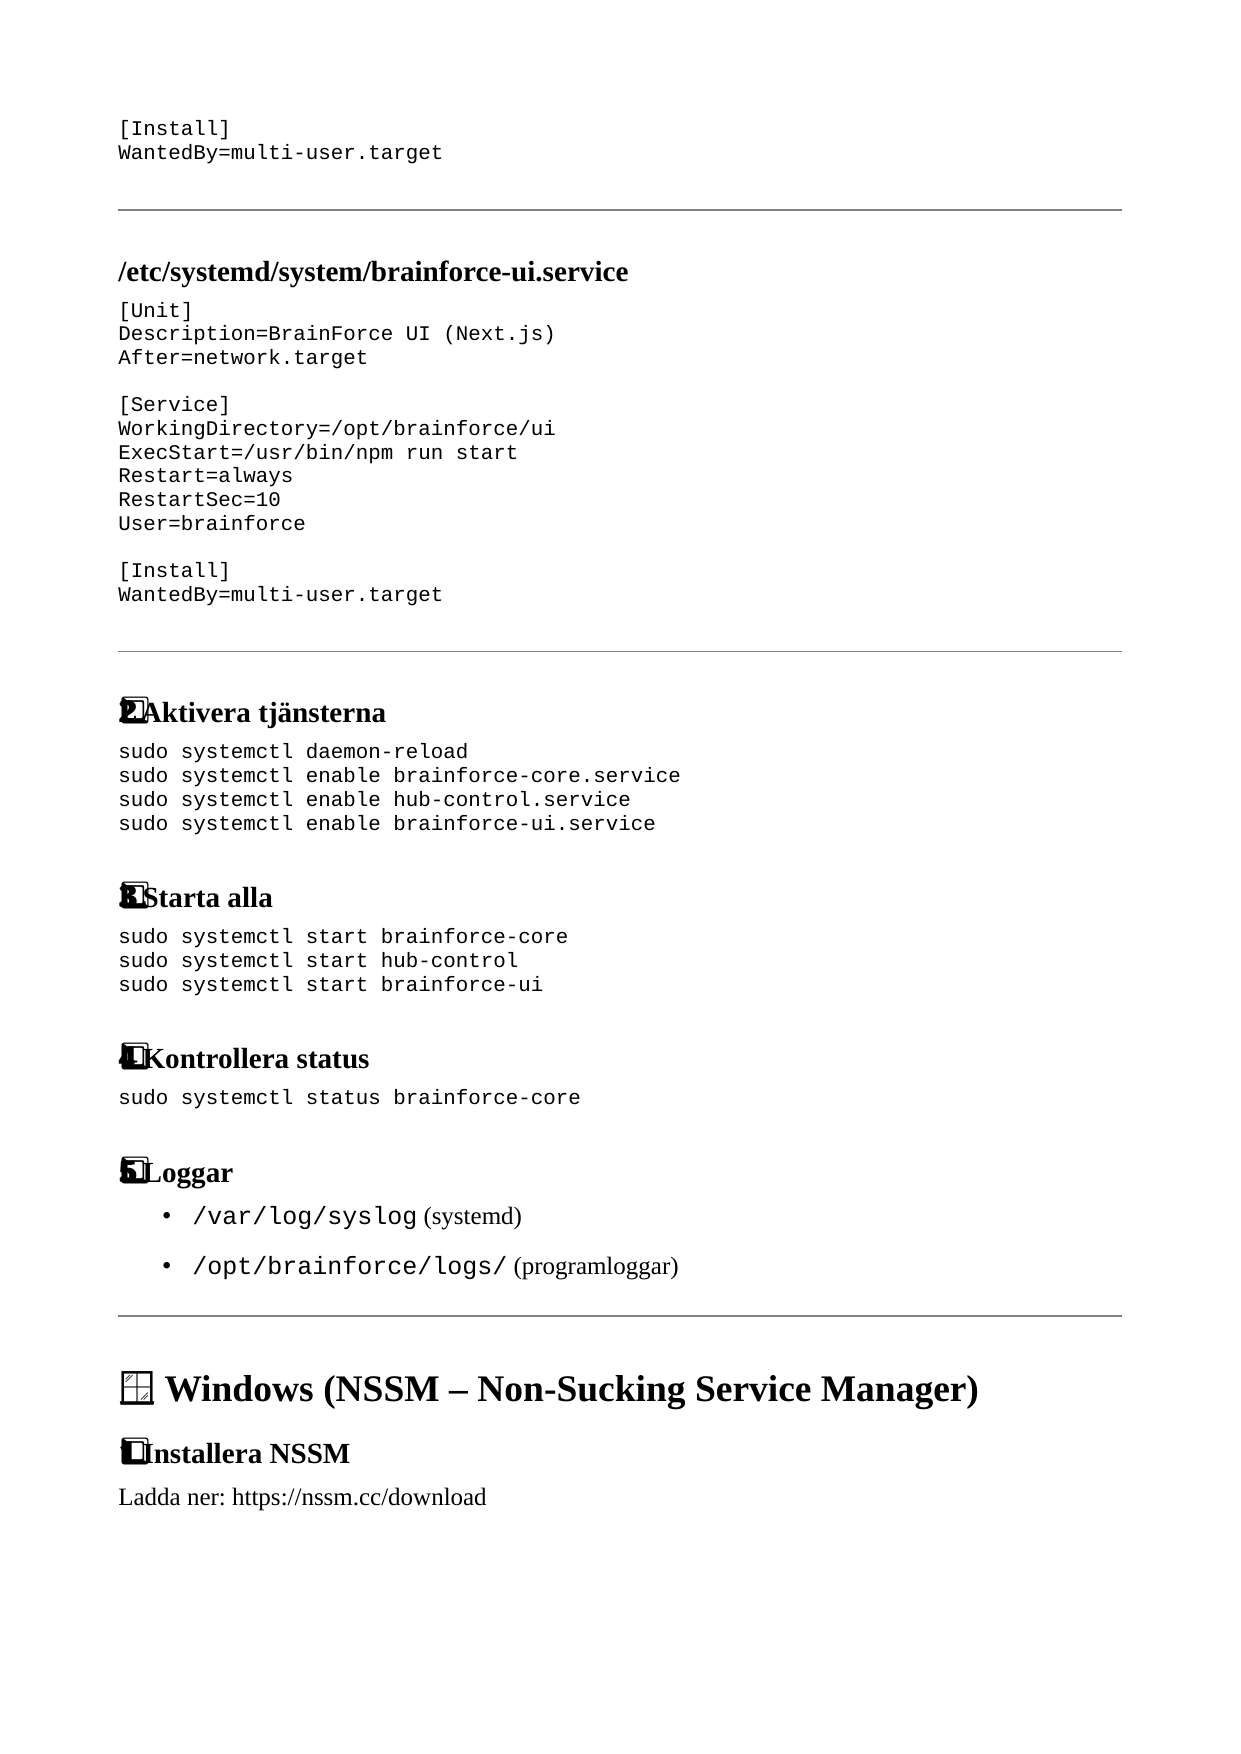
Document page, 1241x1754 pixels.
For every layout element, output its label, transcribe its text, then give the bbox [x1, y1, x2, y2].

text [Install] [118, 560, 1122, 583]
text ExecStart=/usr/bin/npm run start [118, 442, 1122, 465]
subtitle 🪟 Windows (NSSM – Non-Sucking Service Manager) [118, 1366, 1122, 1409]
subtitle 1️⃣ Installera NSSM [118, 1436, 1122, 1470]
subtitle /etc/systemd/system/brainforce-ui.service [118, 254, 1122, 287]
text After=network.target [118, 347, 1122, 371]
text sudo systemctl status brainforce-core [118, 1087, 1122, 1111]
text Restart=always [118, 465, 1122, 489]
text RestartSec=10 [118, 489, 1122, 513]
text [Unit] [118, 300, 1122, 323]
subtitle 4️⃣ Kontrollera status [118, 1041, 1122, 1075]
text Ladda ner: https://nssm.cc/download [118, 1482, 1122, 1511]
text sudo systemctl enable hub-control.service [118, 789, 1122, 812]
text WorkingDirectory=/opt/brainforce/ui [118, 418, 1122, 442]
text sudo systemctl daemon-reload [118, 742, 1122, 765]
text Description=BrainForce UI (Next.js) [118, 323, 1122, 347]
text sudo systemctl start hub-control [118, 950, 1122, 973]
list /var/log/syslog (systemd) [162, 1201, 1122, 1232]
text [Install] [118, 118, 1122, 142]
text sudo systemctl start brainforce-core [118, 926, 1122, 950]
subtitle 2️⃣ Aktivera tjänsterna [118, 696, 1122, 729]
text sudo systemctl enable brainforce-ui.service [118, 812, 1122, 836]
subtitle 5️⃣ Loggar [118, 1155, 1122, 1188]
text [Service] [118, 394, 1122, 418]
list /opt/brainforce/logs/ (programloggar) [162, 1251, 1122, 1282]
subtitle 3️⃣ Starta alla [118, 880, 1122, 914]
text WantedBy=multi-user.target [118, 583, 1122, 607]
text User=brainforce [118, 513, 1122, 536]
text WantedBy=multi-user.target [118, 142, 1122, 165]
text sudo systemctl start brainforce-ui [118, 973, 1122, 997]
text sudo systemctl enable brainforce-core.service [118, 765, 1122, 789]
